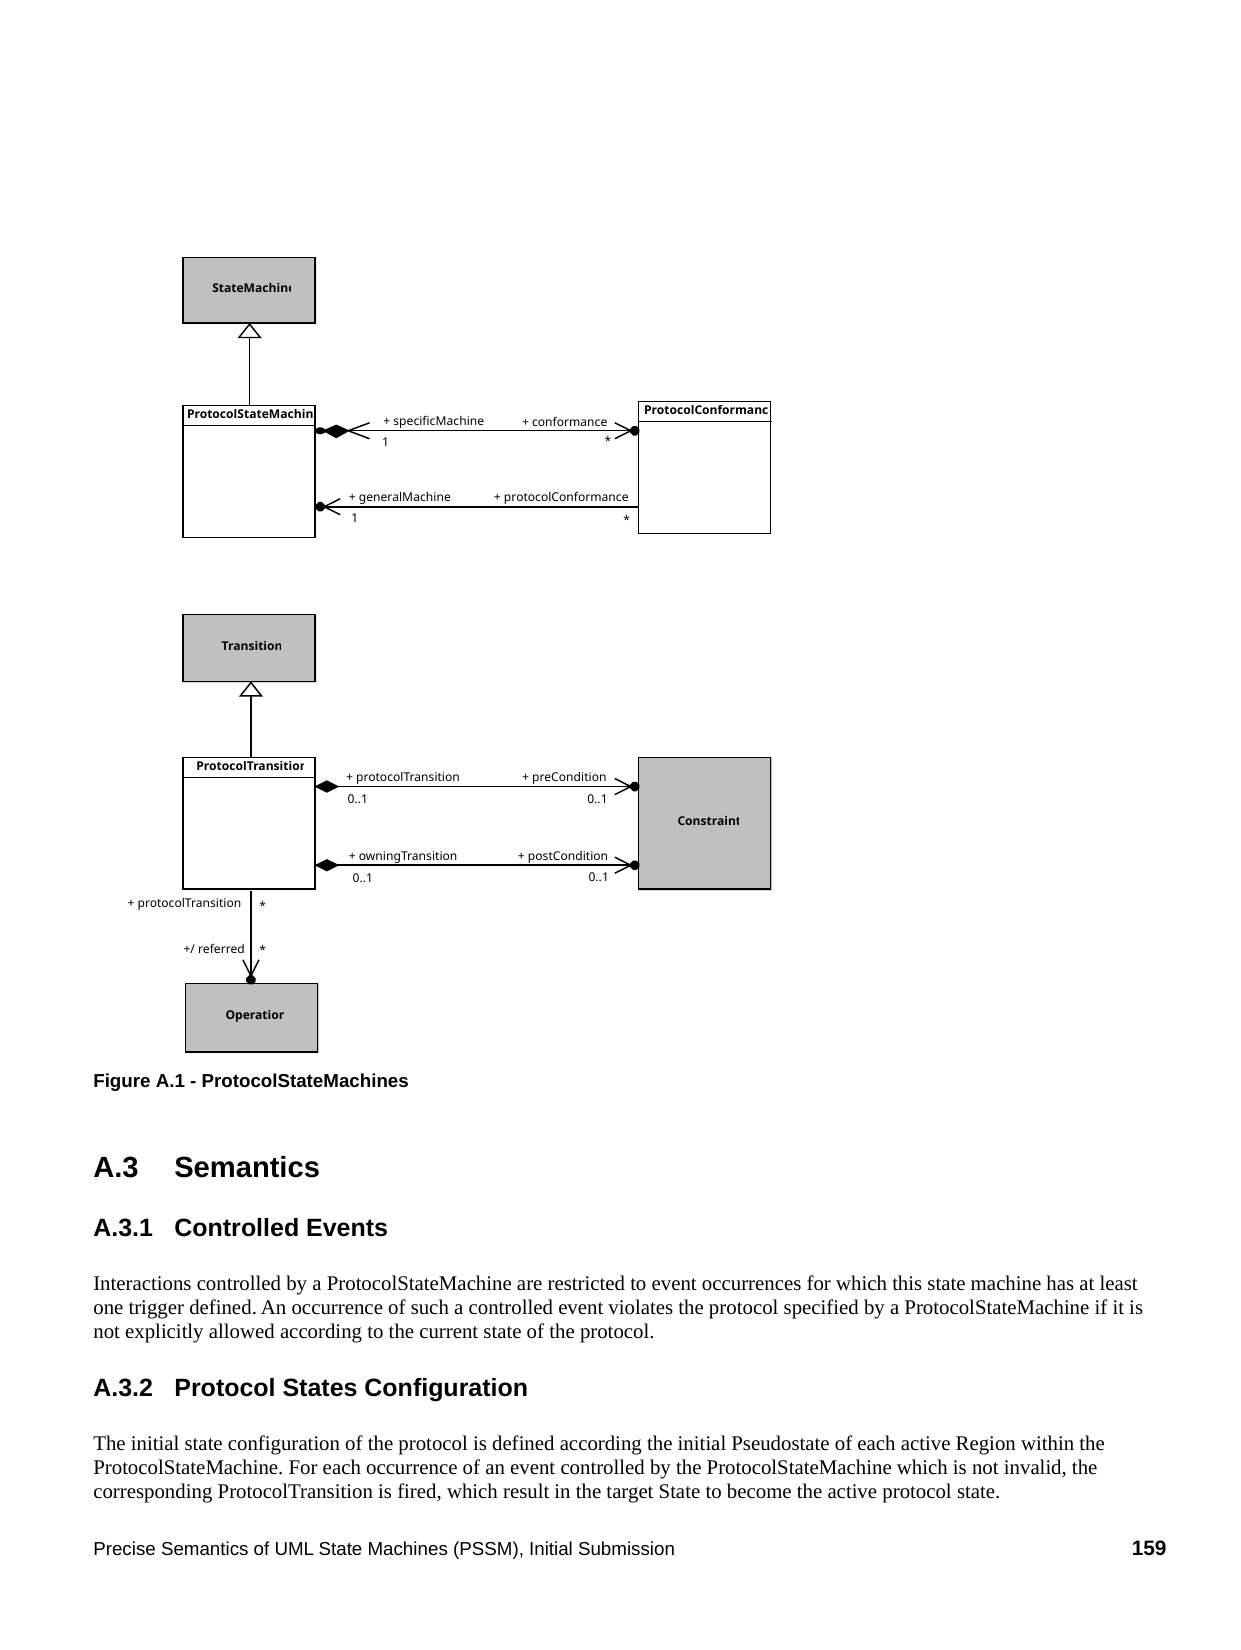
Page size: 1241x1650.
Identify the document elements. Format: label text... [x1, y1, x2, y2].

subtitle Protocol States Configuration [93, 1372, 1164, 1402]
text The initial state configuration of the protocol is defined according the initial Pseudostate of each active Region within the ProtocolStateMachine. For each occurrence of an event controlled by the ProtocolStateMachine which is not invalid, the corresponding ProtocolTransition is fired, which result in the target State to become the active protocol state. [93, 1431, 1164, 1503]
subtitle Controlled Events [93, 1213, 1164, 1242]
text Interactions controlled by a ProtocolStateMachine are restricted to event occurrences for which this state machine has at least one trigger defined. An occurrence of such a controlled event violates the protocol specified by a ProtocolStateMachine if it is not explicitly allowed according to the current state of the protocol. [93, 1271, 1164, 1343]
text Figure A.1 - ProtocolStateMachines [93, 243, 786, 1092]
subtitle Semantics [93, 1148, 1164, 1183]
